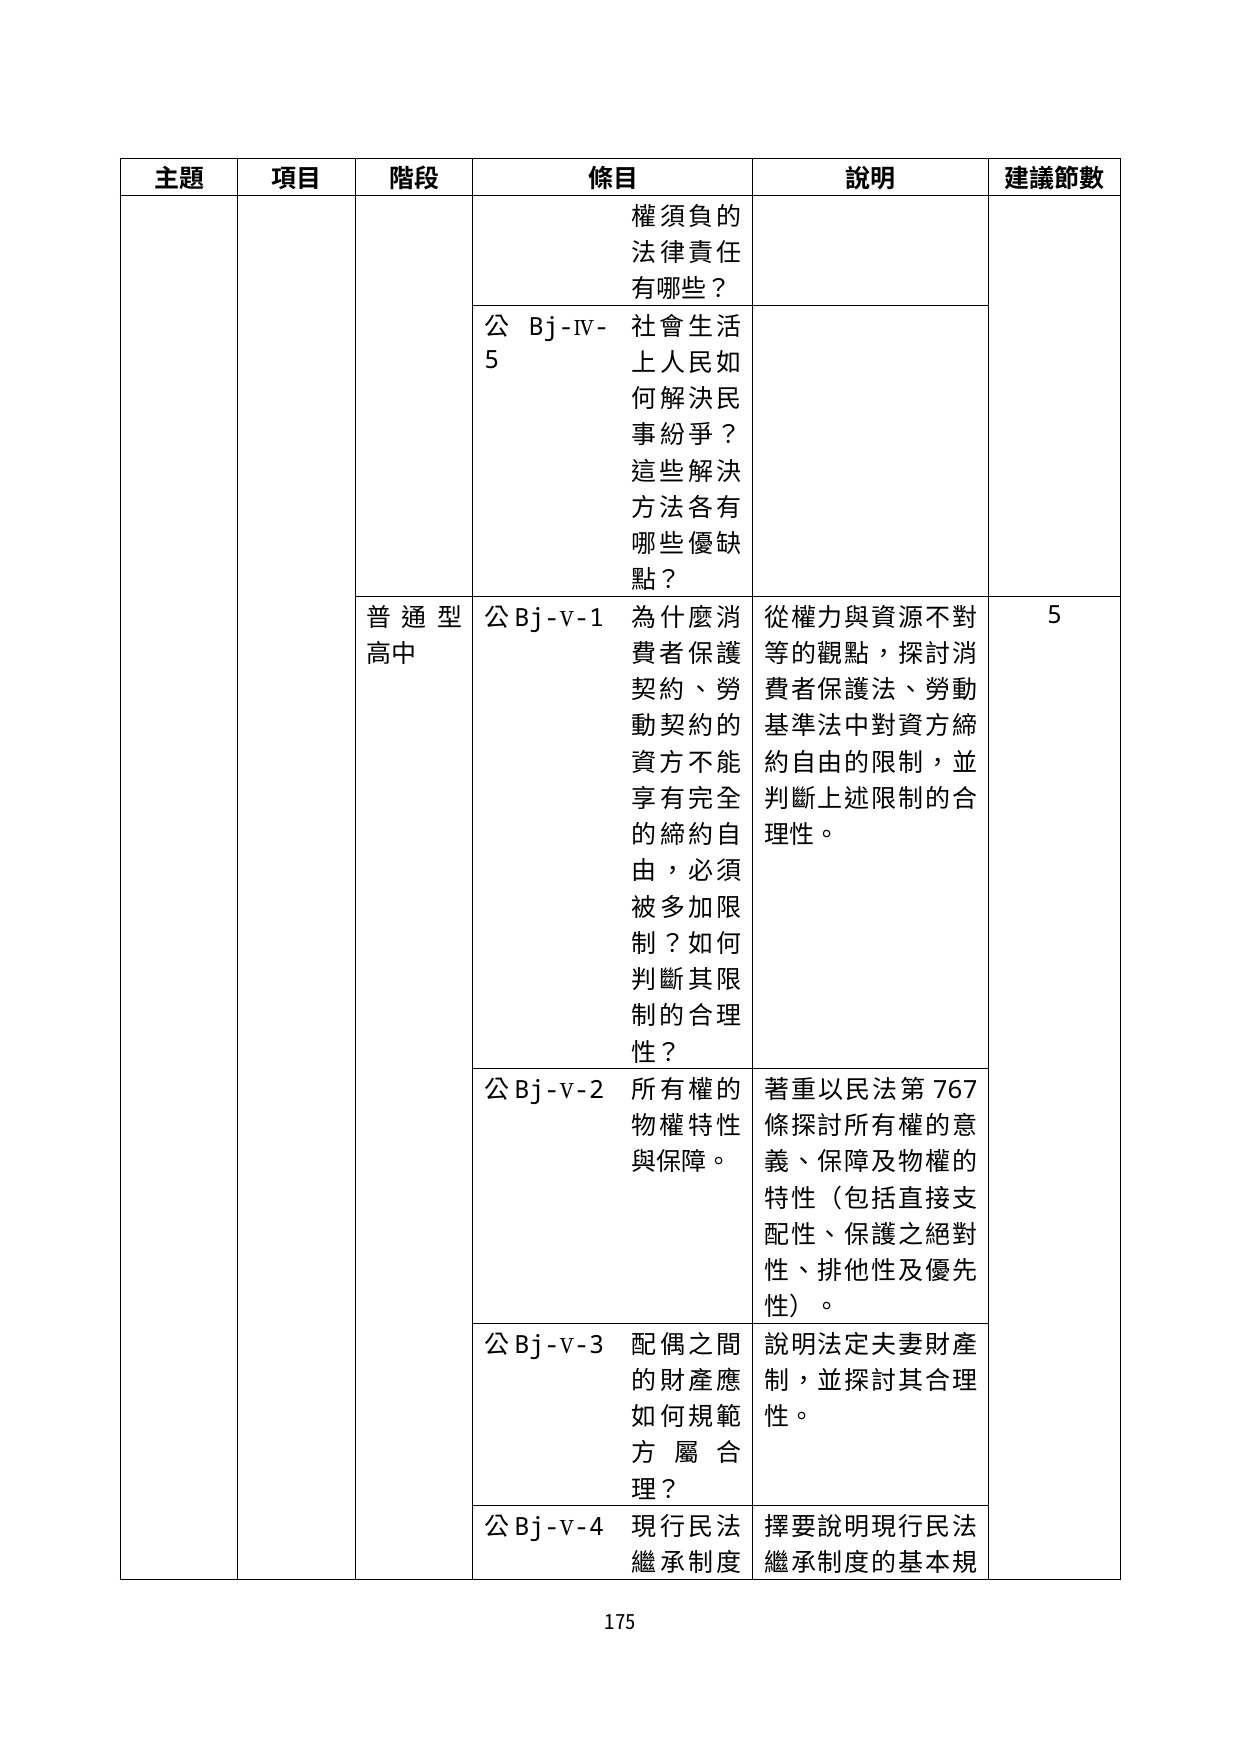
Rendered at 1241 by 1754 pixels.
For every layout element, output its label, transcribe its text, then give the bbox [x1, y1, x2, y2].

table_cell [238, 196, 355, 1579]
table_cell 權須負的法律責任有哪些？ [620, 196, 752, 305]
table_cell 社會生活上人民如何解決民事紛爭？這些解決方法各有哪些優缺點？ [620, 306, 752, 596]
table_cell 公Bj-Ⅴ-3 [473, 1324, 620, 1505]
table_cell 從權力與資源不對等的觀點，探討消費者保護法、勞動基準法中對資方締約自由的限制，並判斷上述限制的合理性。 [753, 597, 988, 1068]
table_cell [989, 196, 1120, 596]
table_header 階段 [356, 159, 472, 195]
table_cell 5 [989, 597, 1120, 1579]
table_cell [473, 196, 620, 305]
table_cell 所有權的物權特性與保障。 [620, 1069, 752, 1323]
table_header 建議節數 [989, 159, 1120, 195]
table_cell [753, 196, 988, 305]
table_cell 配偶之間的財產應如何規範方屬合理？ [620, 1324, 752, 1505]
table_cell 著重以民法第767條探討所有權的意義、保障及物權的特性（包括直接支配性、保護之絕對性、排他性及優先性）。 [753, 1069, 988, 1323]
table_cell 普通型高中 [356, 597, 472, 1579]
table_cell 公Bj-Ⅴ-2 [473, 1069, 620, 1323]
table_cell 說明法定夫妻財產制，並探討其合理性。 [753, 1324, 988, 1505]
table_header 項目 [238, 159, 355, 195]
table_cell [121, 196, 237, 1579]
table_header 條目 [473, 159, 752, 195]
table_cell [753, 306, 988, 596]
table_cell 為什麼消費者保護契約、勞動契約的資方不能享有完全的締約自由，必須被多加限制？如何判斷其限制的合理性？ [620, 597, 752, 1068]
table_cell [356, 196, 472, 596]
table_header 說明 [753, 159, 988, 195]
table_cell 公Bj-Ⅴ-1 [473, 597, 620, 1068]
table_cell 公Bj-Ⅴ-4 [473, 1506, 620, 1579]
table_cell 擇要說明現行民法繼承制度的基本規 [753, 1506, 988, 1579]
table_header 主題 [121, 159, 237, 195]
table_cell 公Bj-Ⅳ-5 [473, 306, 620, 596]
table_cell 現行民法繼承制度 [620, 1506, 752, 1579]
